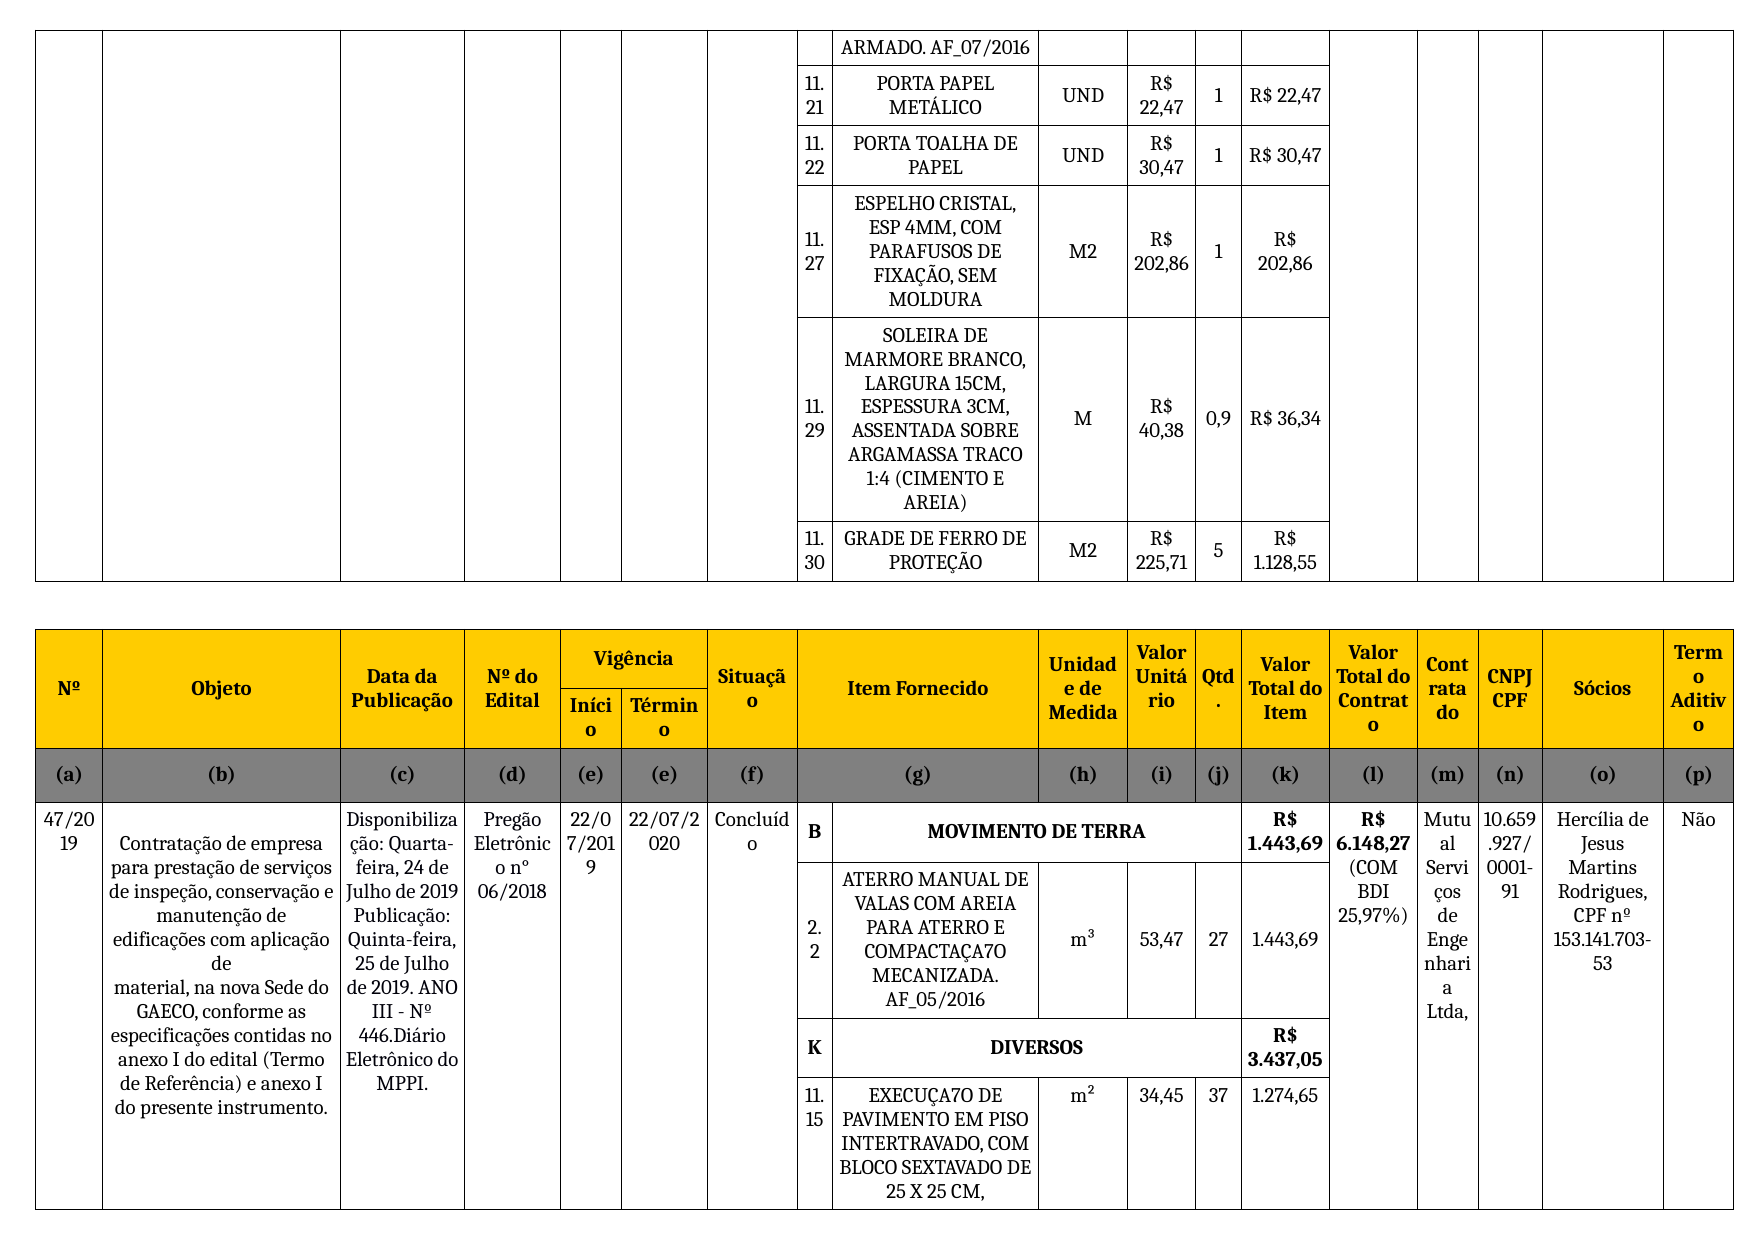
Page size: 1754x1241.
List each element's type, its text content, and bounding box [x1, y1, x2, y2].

table_cell 34,45 [1128, 1078, 1195, 1209]
table_cell [1242, 31, 1329, 65]
table_cell R$ 22,47 [1128, 66, 1195, 125]
table_header Objeto [103, 630, 340, 748]
table_cell 37 [1196, 1078, 1241, 1209]
table_cell [36, 31, 102, 581]
table_cell Hercília de Jesus Martins Rodrigues, CPF nº 153.141.703-53 [1543, 803, 1663, 1209]
table_cell 11.22 [798, 126, 832, 185]
table_cell [708, 31, 797, 581]
table_cell Disponibilização: Quarta-feira, 24 de Julho de 2019 Publicação: Quinta-feira, 25 de Julho de 2019. ANO III - Nº 446.Diário Eletrônico do MPPI. [341, 803, 464, 1209]
table_header Valor Unitário [1128, 630, 1195, 748]
table_cell Contratação de empresa para prestação de serviços de inspeção, conservação e manutenção de edificações com aplicação de material, na nova Sede do GAECO, conforme as especificações contidas no anexo I do edital (Termo de Referência) e anexo I do presente instrumento. [103, 803, 340, 1209]
table_header Nº [36, 630, 102, 748]
table_cell SOLEIRA DE MARMORE BRANCO, LARGURA 15CM, ESPESSURA 3CM, ASSENTADA SOBRE ARGAMASSA TRACO 1:4 (CIMENTO E AREIA) [833, 318, 1038, 521]
table_cell (f) [708, 749, 797, 802]
table_cell 11.29 [798, 318, 832, 521]
table_cell R$ 22,47 [1242, 66, 1329, 125]
table_cell [1196, 31, 1241, 65]
table_cell (c) [341, 749, 464, 802]
table_cell (p) [1664, 749, 1733, 802]
table_cell 53,47 [1128, 863, 1195, 1017]
table_cell M2 [1039, 186, 1127, 317]
table_cell MOVIMENTO DE TERRA [833, 803, 1241, 862]
table_cell R$ 36,34 [1242, 318, 1329, 521]
table_cell EXECUÇA7O DE PAVIMENTO EM PISO INTERTRAVADO, COM BLOCO SEXTAVADO DE 25 X 25 CM, [833, 1078, 1038, 1209]
table_cell GRADE DE FERRO DE PROTEÇÃO [833, 522, 1038, 581]
table_cell R$ 6.148,27 (COM BDI 25,97%) [1330, 803, 1417, 1209]
table_header Situação [708, 630, 797, 748]
table_cell PORTA TOALHA DE PAPEL [833, 126, 1038, 185]
table_cell K [798, 1019, 832, 1077]
table_header Contratado [1418, 630, 1478, 748]
table_cell R$ 30,47 [1128, 126, 1195, 185]
table_cell 11.15 [798, 1078, 832, 1209]
table_cell 1 [1196, 186, 1241, 317]
table_cell 11.30 [798, 522, 832, 581]
table_cell 2.2 [798, 863, 832, 1017]
table_header Data da Publicação [341, 630, 464, 748]
table_cell [561, 31, 621, 581]
table_cell [622, 31, 707, 581]
table_cell 47/2019 [36, 803, 102, 1209]
table_cell (o) [1543, 749, 1663, 802]
table_cell 10.659.927/0001-91 [1479, 803, 1542, 1209]
table_cell ARMADO. AF_07/2016 [833, 31, 1038, 65]
table_cell (j) [1196, 749, 1241, 802]
table_cell (m) [1418, 749, 1478, 802]
table_header Item Fornecido [798, 630, 1038, 748]
table_cell 1.274,65 [1242, 1078, 1329, 1209]
table_cell 11.27 [798, 186, 832, 317]
table_cell Concluído [708, 803, 797, 1209]
table_header Unidade de Medida [1039, 630, 1127, 748]
table_cell M2 [1039, 522, 1127, 581]
table_cell 5 [1196, 522, 1241, 581]
table_cell Pregão Eletrônico n° 06/2018 [465, 803, 560, 1209]
table_cell (e) [561, 749, 621, 802]
table_cell ATERRO MANUAL DE VALAS COM AREIA PARA ATERRO E COMPACTAÇA7O MECANIZADA. AF_05/2016 [833, 863, 1038, 1017]
table_cell R$ 202,86 [1128, 186, 1195, 317]
table_cell B [798, 803, 832, 862]
table_cell R$ 3.437,05 [1242, 1019, 1329, 1077]
table_cell M [1039, 318, 1127, 521]
table_cell Mutual Serviços de Engenharia Ltda, [1418, 803, 1478, 1209]
table_cell 1.443,69 [1242, 863, 1329, 1017]
table_cell (a) [36, 749, 102, 802]
table_cell Não [1664, 803, 1733, 1209]
table_cell Término [622, 689, 707, 748]
table_cell [1039, 31, 1127, 65]
table_header CNPJ CPF [1479, 630, 1542, 748]
table_cell Início [561, 689, 621, 748]
table_header Valor Total do Item [1242, 630, 1329, 748]
table_header Valor Total do Contrato [1330, 630, 1417, 748]
table_cell 11.21 [798, 66, 832, 125]
table_cell (g) [798, 749, 1038, 802]
table_cell 22/07/2019 [561, 803, 621, 1209]
table_cell m³ [1039, 863, 1127, 1017]
table_cell [1418, 31, 1478, 581]
table_cell 27 [1196, 863, 1241, 1017]
table_cell R$ 40,38 [1128, 318, 1195, 521]
table_header Termo Aditivo [1664, 630, 1733, 748]
table_cell PORTA PAPEL METÁLICO [833, 66, 1038, 125]
table_cell 1 [1196, 66, 1241, 125]
table_cell [103, 31, 340, 581]
table_cell [465, 31, 560, 581]
table_cell R$ 1.128,55 [1242, 522, 1329, 581]
table_cell [1664, 31, 1733, 581]
table_header Nº do Edital [465, 630, 560, 748]
table_cell [1330, 31, 1417, 581]
table_cell R$ 225,71 [1128, 522, 1195, 581]
table_cell 1 [1196, 126, 1241, 185]
table_cell [1128, 31, 1195, 65]
table_cell (n) [1479, 749, 1542, 802]
table_cell (l) [1330, 749, 1417, 802]
table_cell (b) [103, 749, 340, 802]
table_cell [341, 31, 464, 581]
table_cell UND [1039, 126, 1127, 185]
table_cell ESPELHO CRISTAL, ESP 4MM, COM PARAFUSOS DE FIXAÇÃO, SEM MOLDURA [833, 186, 1038, 317]
table_header Vigência [561, 630, 707, 688]
table_cell (h) [1039, 749, 1127, 802]
table_cell (e) [622, 749, 707, 802]
table_cell DIVERSOS [833, 1019, 1241, 1077]
table_header Qtd. [1196, 630, 1241, 748]
table_cell [1543, 31, 1663, 581]
table_cell (d) [465, 749, 560, 802]
table_cell (i) [1128, 749, 1195, 802]
table_cell m² [1039, 1078, 1127, 1209]
table_cell R$ 30,47 [1242, 126, 1329, 185]
table_header Sócios [1543, 630, 1663, 748]
table_cell [1479, 31, 1542, 581]
table_cell [798, 31, 832, 65]
table_cell (k) [1242, 749, 1329, 802]
table_cell 0,9 [1196, 318, 1241, 521]
table_cell 22/07/2020 [622, 803, 707, 1209]
table_cell UND [1039, 66, 1127, 125]
table_cell R$ 1.443,69 [1242, 803, 1329, 862]
table_cell R$ 202,86 [1242, 186, 1329, 317]
